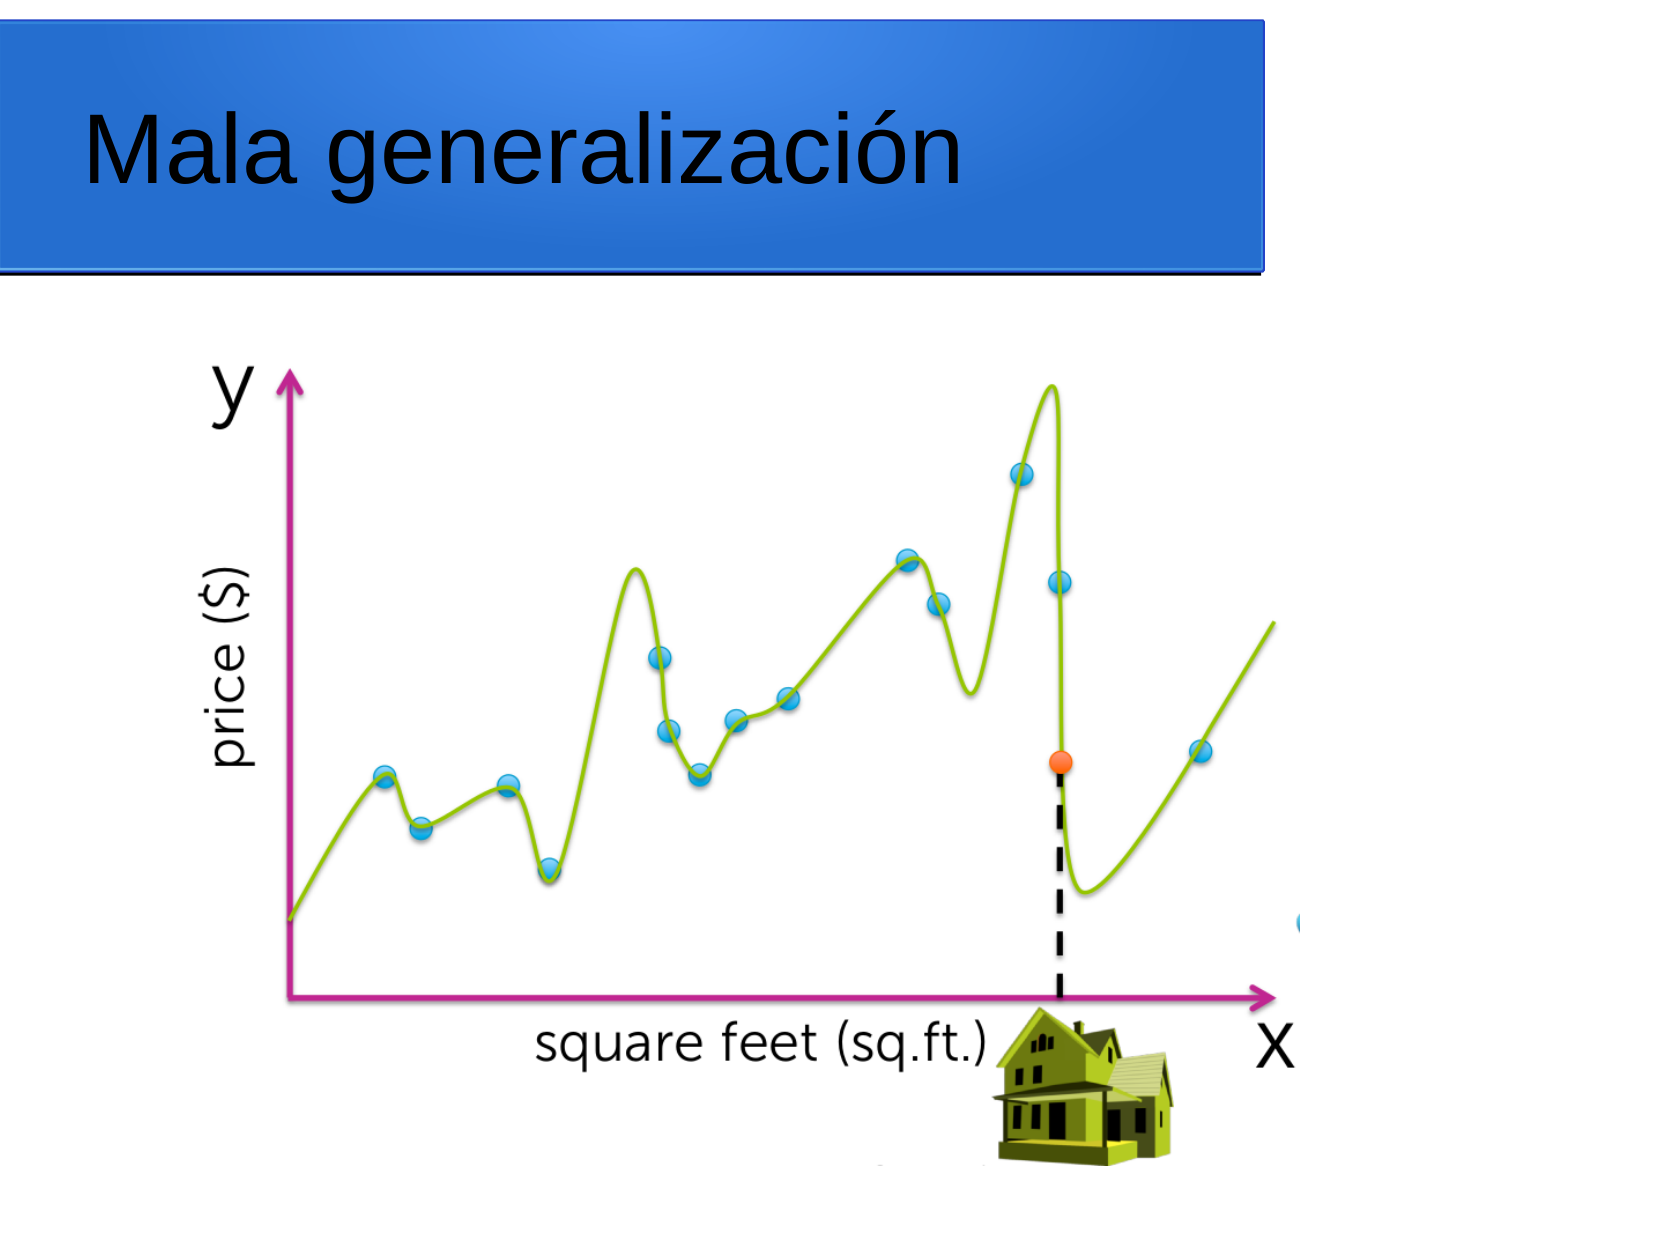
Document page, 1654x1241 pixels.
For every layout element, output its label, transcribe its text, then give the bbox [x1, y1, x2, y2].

title Mala generalización [82, 47, 1235, 252]
picture [150, 308, 1300, 1166]
